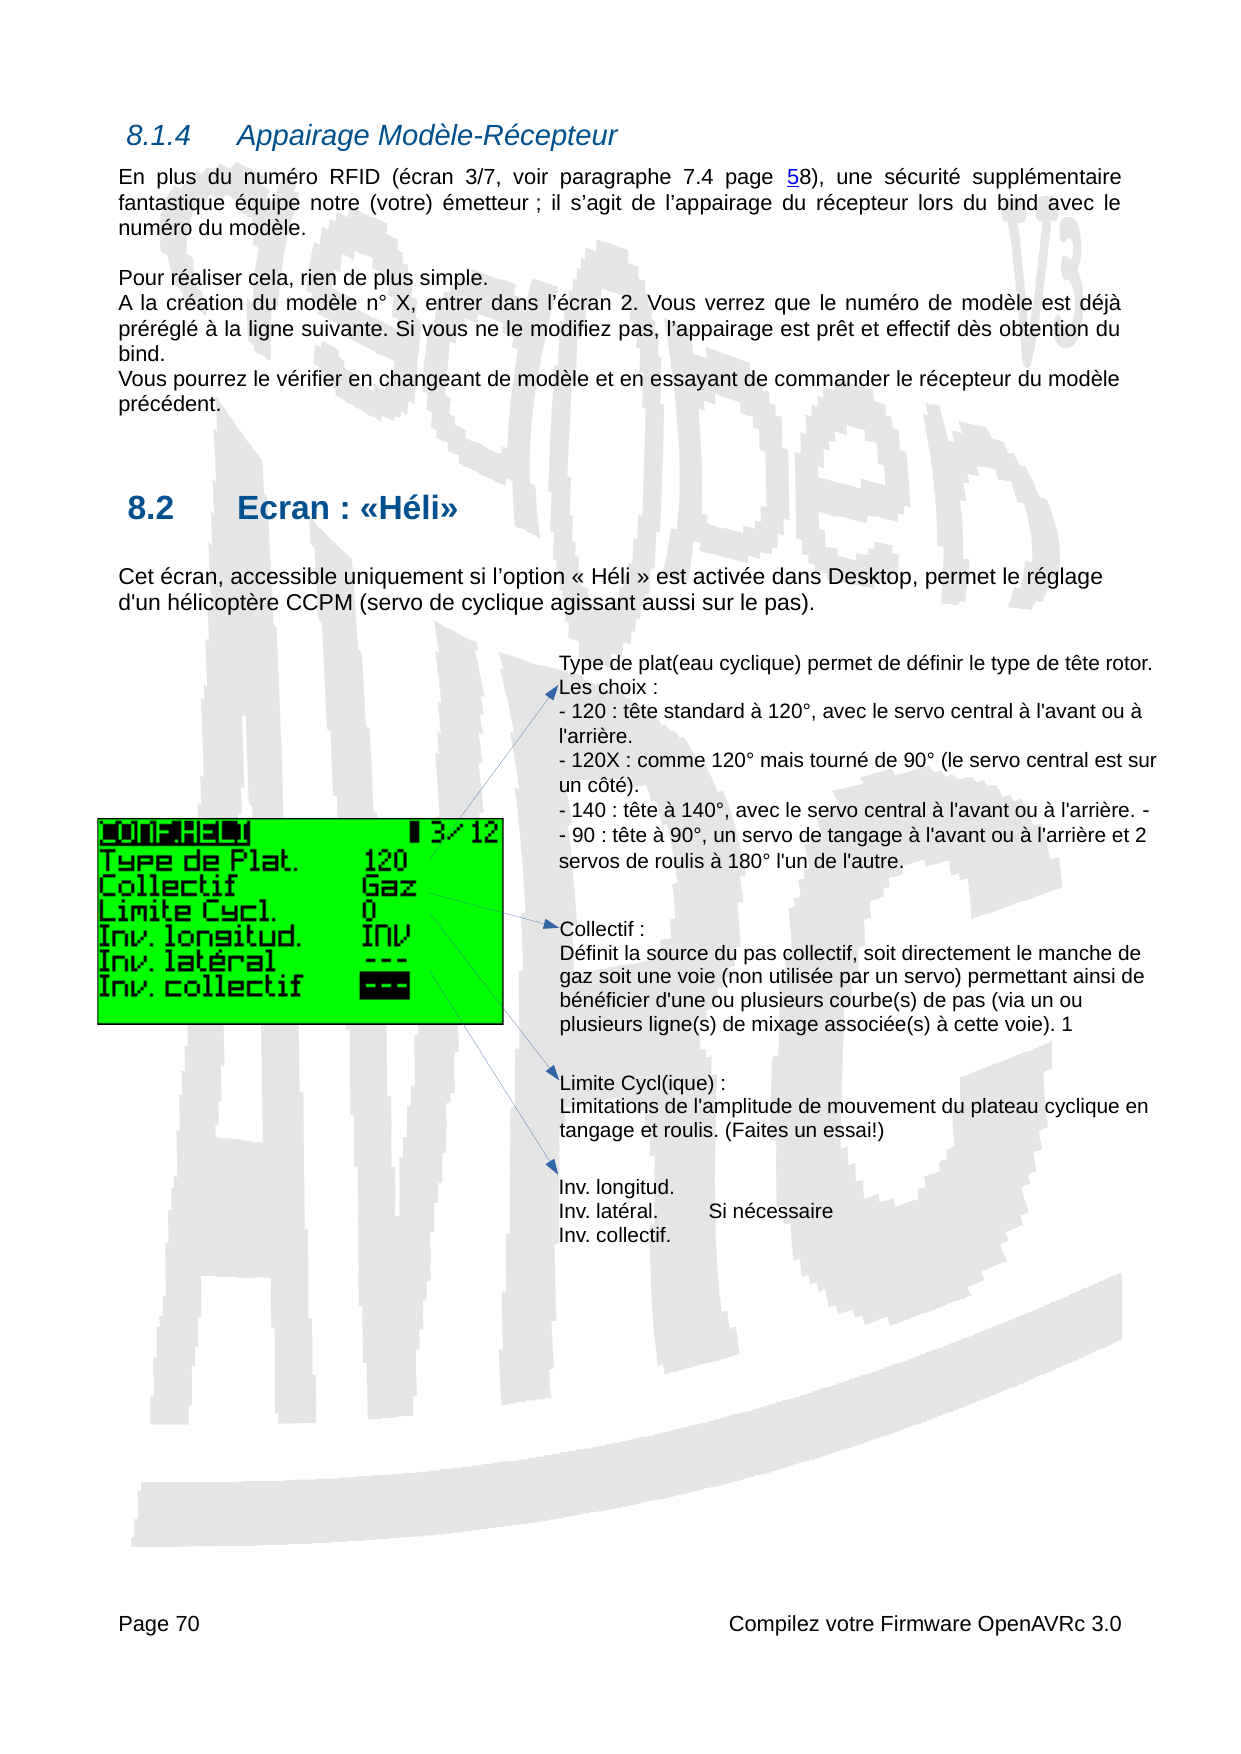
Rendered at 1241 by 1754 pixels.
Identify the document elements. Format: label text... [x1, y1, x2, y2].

text A la création du modèle n° X, entrer dans l’écran 2. Vous verrez que le numéro de modèle est déjà préréglé à la ligne suivante. Si vous ne le modifiez pas, l’appairage est prêt et effectif dès obtention du bind. [118, 290, 1122, 366]
text Inv. latéral. Si nécessaire [558, 1199, 1162, 1223]
text Collectif : [559, 916, 1163, 940]
text Type de plat(eau cyclique) permet de définir le type de tête rotor. [558, 649, 1162, 675]
text - 140 : tête à 140°, avec le servo central à l'avant ou à l'arrière. - - 90 : tête à 90°, un servo de tangage à l'avant ou à l'arrière et 2 servos de roulis à 180° l'un de l'autre. [558, 797, 1162, 873]
text Pour réaliser cela, rien de plus simple. [118, 265, 1122, 290]
text - 120X : comme 120° mais tourné de 90° (le servo central est sur un côté). [558, 748, 1162, 797]
text Vous pourrez le vérifier en changeant de modèle et en essayant de commander le récepteur du modèle précédent. [118, 366, 1122, 416]
text Les choix : [558, 675, 1162, 699]
text Inv. longitud. [558, 1175, 1162, 1199]
text - 120 : tête standard à 120°, avec le servo central à l'avant ou à l'arrière. [558, 699, 1162, 748]
subtitle Ecran : «Héli» [118, 487, 1122, 526]
text En plus du numéro RFID (écran 3/7, voir paragraphe 7.4 page 58), une sécurité supplémentaire fantastique équipe notre (votre) émetteur ; il s’agit de l’appairage du récepteur lors du bind avec le numéro du modèle. [118, 164, 1122, 240]
text Limitations de l'amplitude de mouvement du plateau cyclique en tangage et roulis. (Faites un essai!) [559, 1094, 1163, 1142]
picture [97, 818, 504, 1025]
text Limite Cycl(ique) : [559, 1070, 1163, 1094]
text Inv. collectif. [558, 1223, 1162, 1247]
text Définit la source du pas collectif, soit directement le manche de gaz soit une voie (non utilisée par un servo) permettant ainsi de bénéficier d'une ou plusieurs courbe(s) de pas (via un ou plusieurs ligne(s) de mixage associée(s) à cette voie). 1 [559, 940, 1163, 1036]
text Cet écran, accessible uniquement si l’option « Héli » est activée dans Desktop, permet le réglage d'un hélicoptère CCPM (servo de cyclique agissant aussi sur le pas). [118, 563, 1122, 615]
subtitle Appairage Modèle-Récepteur [118, 118, 1122, 152]
